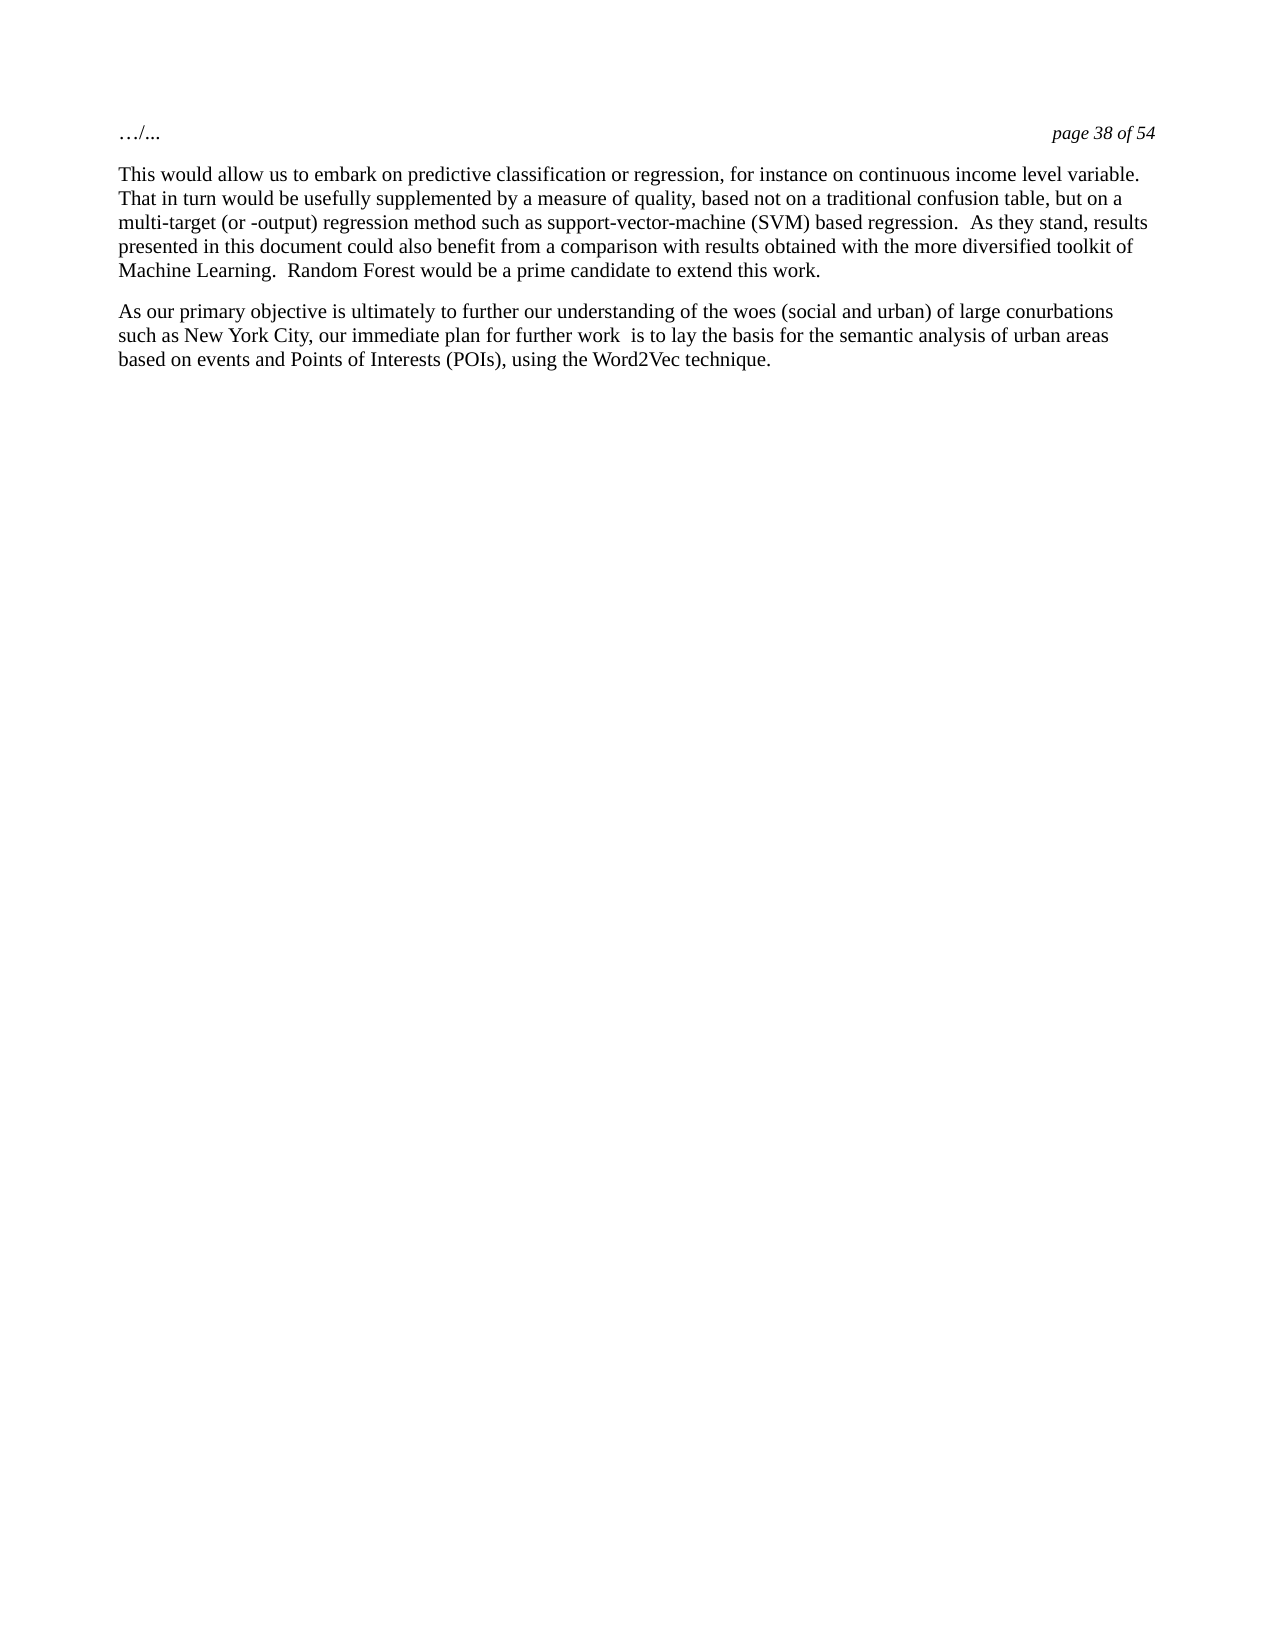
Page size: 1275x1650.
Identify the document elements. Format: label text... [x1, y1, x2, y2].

text This would allow us to embark on predictive classification or regression, for instance on continuous income level variable. That in turn would be usefully supplemented by a measure of quality, based not on a traditional confusion table, but on a multi-target (or -output) regression method such as support-vector-machine (SVM) based regression. As they stand, results presented in this document could also benefit from a comparison with results obtained with the more diversified toolkit of Machine Learning. Random Forest would be a prime candidate to extend this work. [118, 162, 1157, 282]
list As our primary objective is ultimately to further our understanding of the woes (social and urban) of large conurbations such as New York City, our immediate plan for further work is to lay the basis for the semantic analysis of urban areas based on events and Points of Interests (POIs), using the Word2Vec technique. [118, 299, 1157, 371]
